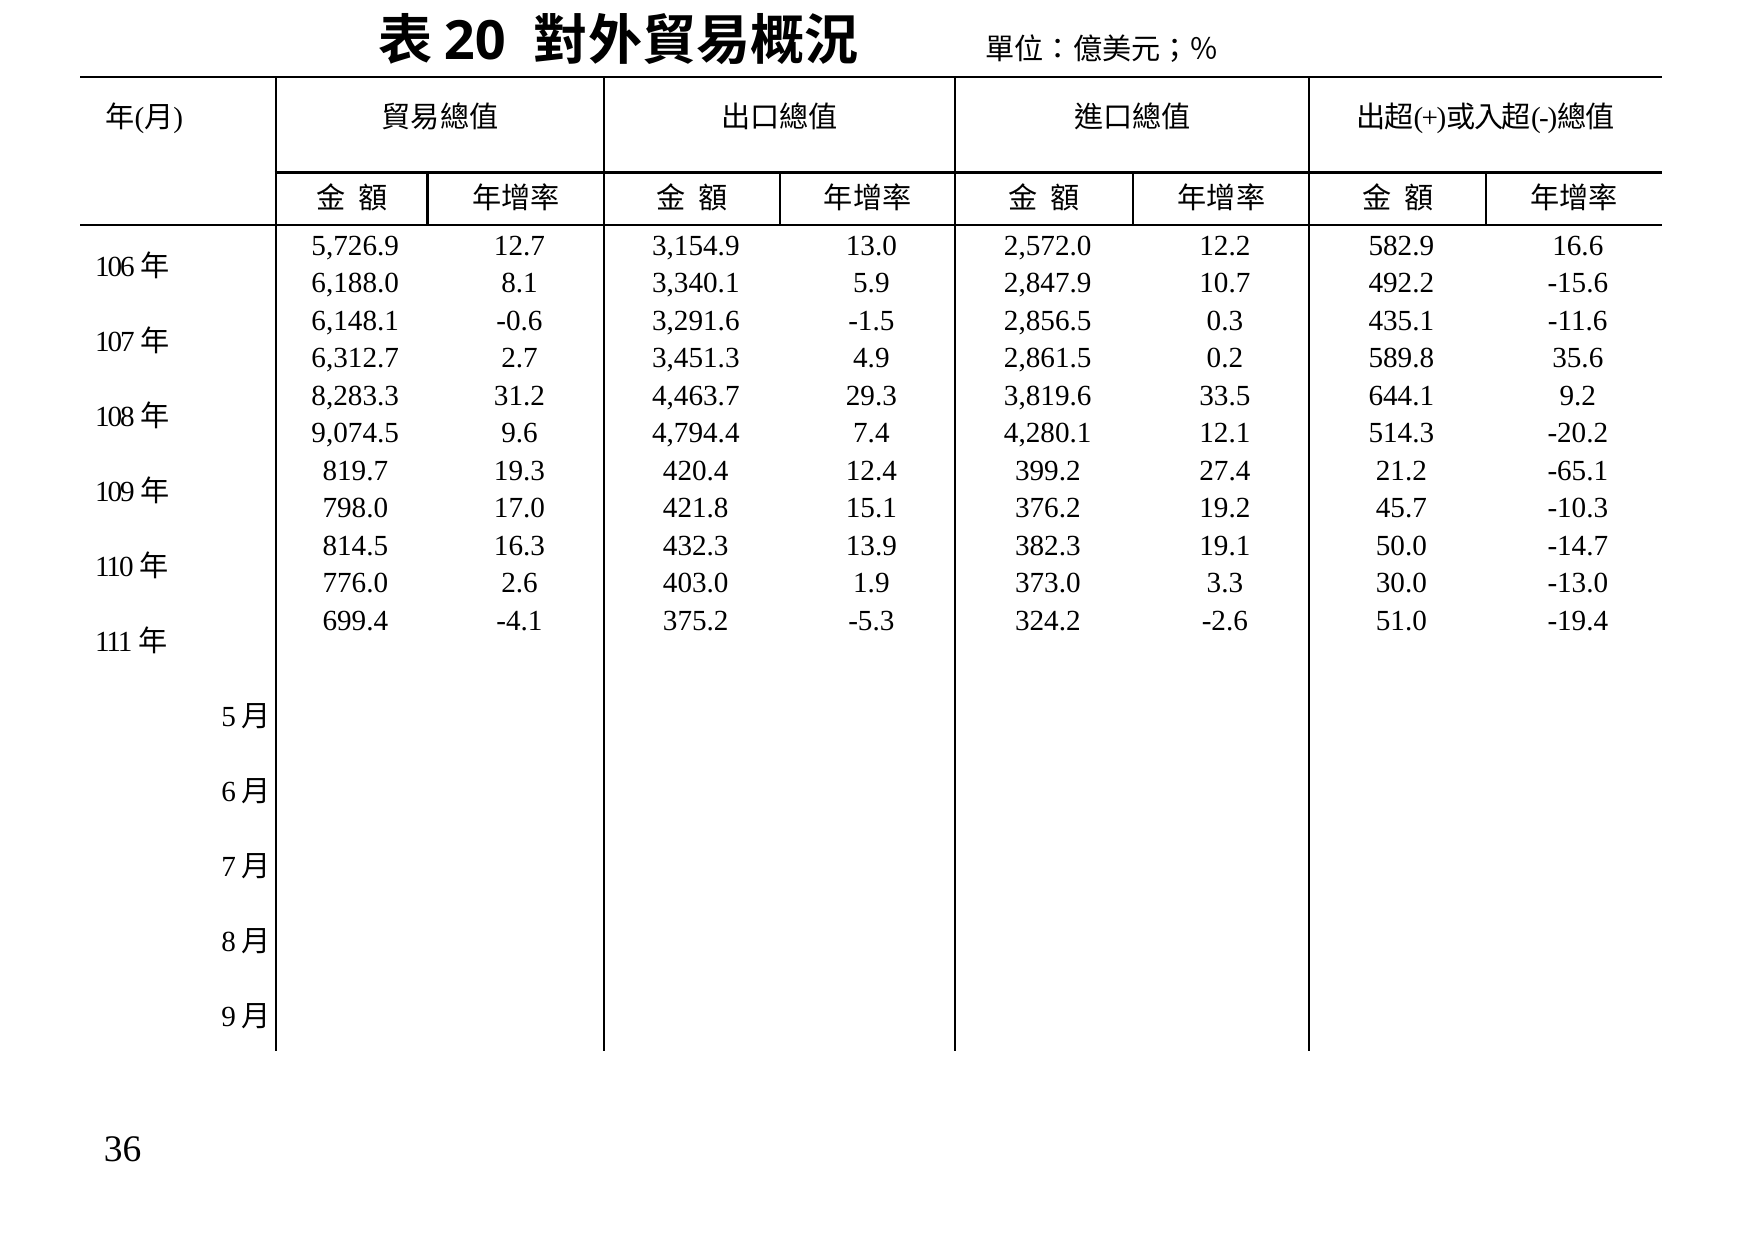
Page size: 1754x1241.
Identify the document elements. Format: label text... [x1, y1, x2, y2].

table_header 進口總值 [956, 78, 1308, 171]
table_cell 金 額 [277, 174, 426, 224]
table_header 出超(+)或入超(-)總值 [1310, 78, 1662, 171]
table_cell 年增率 [429, 174, 603, 224]
table_cell 13.0 5.9 -1.5 4.9 29.3 7.4 12.4 15.1 13.9 1.9 -5.3 [780, 226, 954, 1051]
table_header 貿易總值 [277, 78, 603, 171]
table_cell 106年 107年 108年 109年 110年 111年 5月 6月 7月 8月 9月 [80, 226, 275, 1051]
table_cell 5,726.9 6,188.0 6,148.1 6,312.7 8,283.3 9,074.5 819.7 798.0 814.5 776.0 699.4 [277, 226, 427, 1051]
table_cell 金 額 [605, 174, 779, 224]
table_cell [80, 171, 275, 224]
subtitle 表20 對外貿易概況 單位：億美元；％ [103, 1, 1639, 76]
table_cell 16.6 -15.6 -11.6 35.6 9.2 -20.2 -65.1 -10.3 -14.7 -13.0 -19.4 [1486, 226, 1662, 1051]
table_cell 3,154.9 3,340.1 3,291.6 3,451.3 4,463.7 4,794.4 420.4 421.8 432.3 403.0 375.2 [605, 226, 780, 1051]
table_header 出口總值 [605, 78, 954, 171]
table_cell 金 額 [956, 174, 1132, 224]
table_cell 金 額 [1310, 174, 1485, 224]
table_cell 12.2 10.7 0.3 0.2 33.5 12.1 27.4 19.2 19.1 3.3 -2.6 [1133, 226, 1308, 1051]
table_cell 2,572.0 2,847.9 2,856.5 2,861.5 3,819.6 4,280.1 399.2 376.2 382.3 373.0 324.2 [956, 226, 1133, 1051]
table_cell 582.9 492.2 435.1 589.8 644.1 514.3 21.2 45.7 50.0 30.0 51.0 [1310, 226, 1486, 1051]
table_header 年(月) [80, 78, 275, 171]
table_cell 年增率 [1134, 174, 1308, 224]
table_cell 年增率 [1487, 174, 1662, 224]
table_cell 12.7 8.1 -0.6 2.7 31.2 9.6 19.3 17.0 16.3 2.6 -4.1 [428, 226, 603, 1051]
table_cell 年增率 [781, 174, 954, 224]
